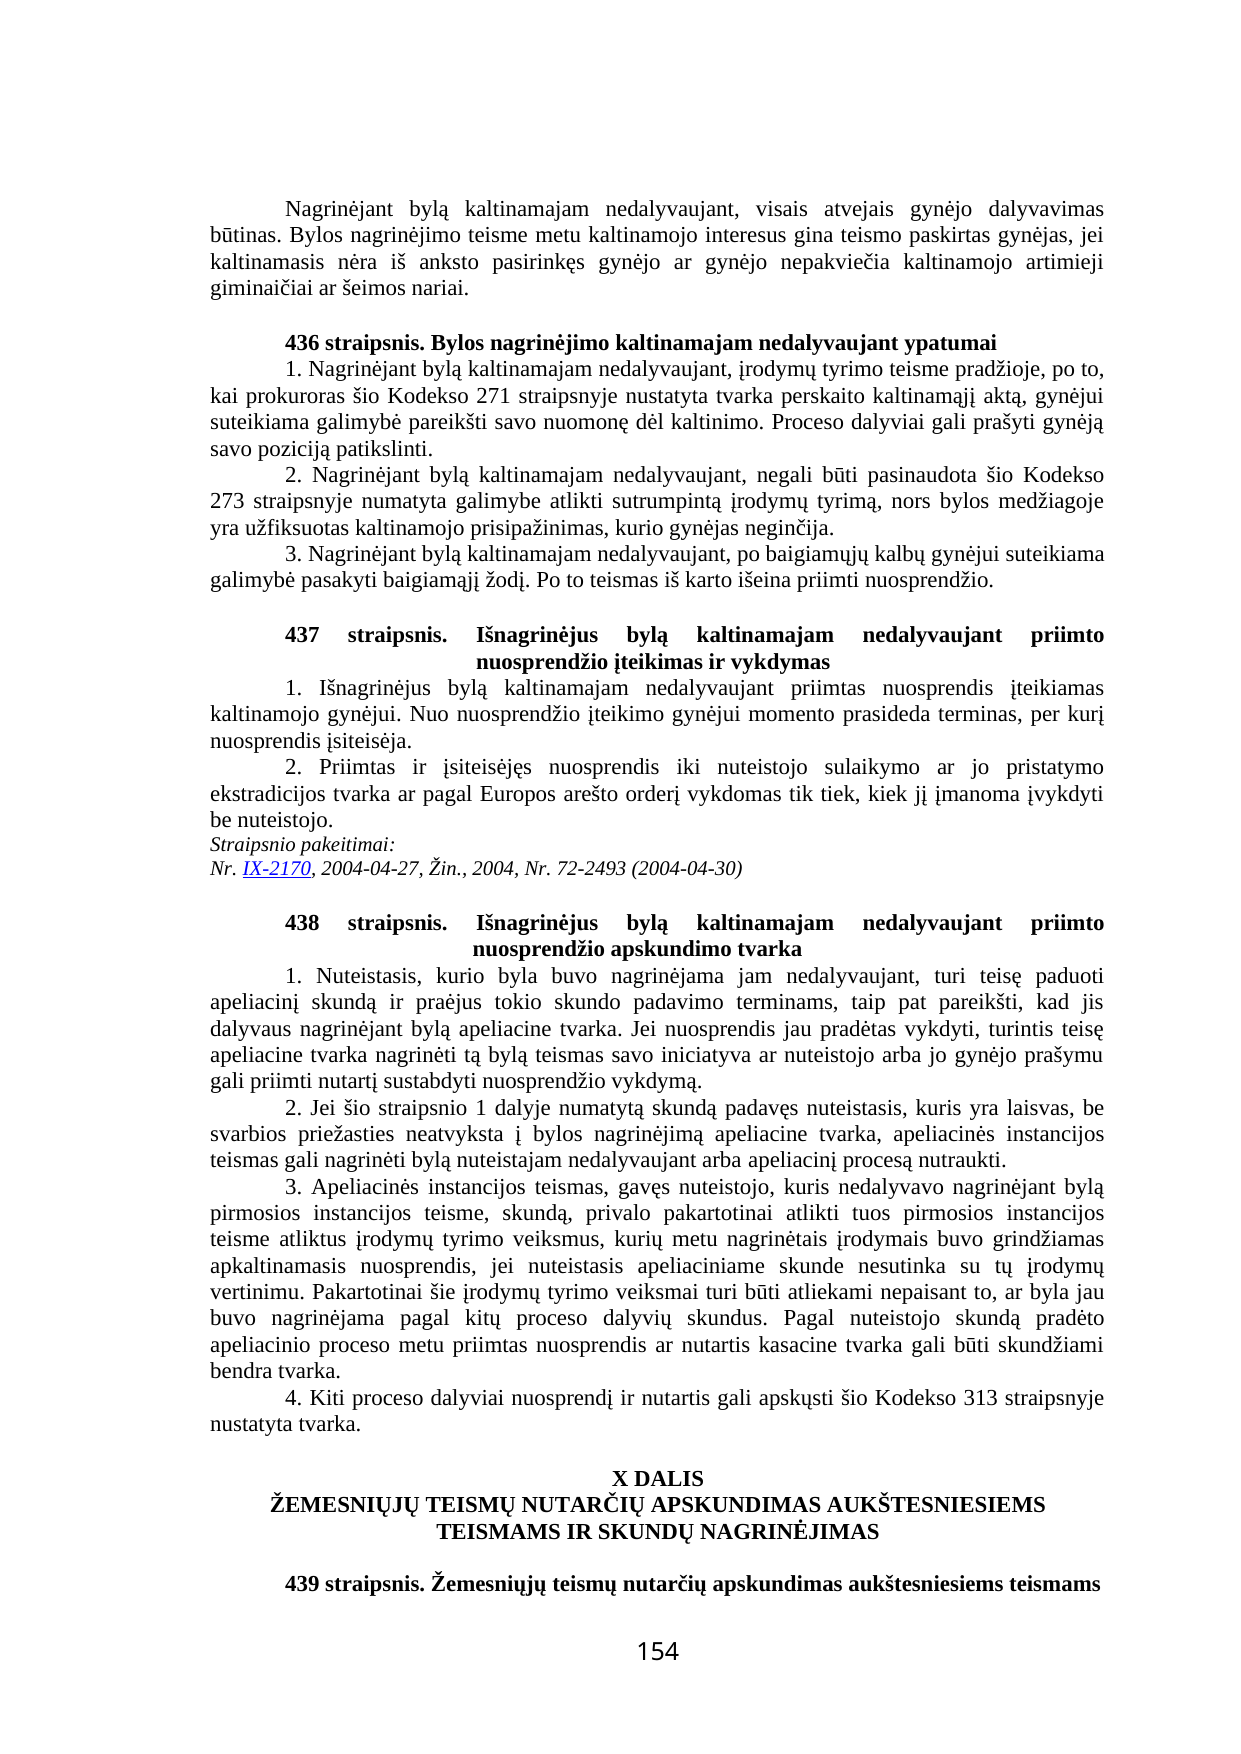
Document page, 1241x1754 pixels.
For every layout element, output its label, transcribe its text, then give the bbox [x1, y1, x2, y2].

text 1. Išnagrinėjus bylą kaltinamajam nedalyvaujant priimtas nuosprendis įteikiamas kaltinamojo gynėjui. Nuo nuosprendžio įteikimo gynėjui momento prasideda terminas, per kurį nuosprendis įsiteisėja. [210, 674, 1106, 753]
text Nagrinėjant bylą kaltinamajam nedalyvaujant, visais atvejais gynėjo dalyvavimas būtinas. Bylos nagrinėjimo teisme metu kaltinamojo interesus gina teismo paskirtas gynėjas, jei kaltinamasis nėra iš anksto pasirinkęs gynėjo ar gynėjo nepakviečia kaltinamojo artimieji giminaičiai ar šeimos nariai. [210, 195, 1106, 300]
text 2. Jei šio straipsnio 1 dalyje numatytą skundą padavęs nuteistasis, kuris yra laisvas, be svarbios priežasties neatvyksta į bylos nagrinėjimą apeliacine tvarka, apeliacinės instancijos teismas gali nagrinėti bylą nuteistajam nedalyvaujant arba apeliacinį procesą nutraukti. [210, 1094, 1106, 1173]
text Žemesniųjų teismų nutarčių apskundimas aukštesniesiems teismams ir skundų nagrinėjimas [210, 1491, 1106, 1544]
text X dalis [210, 1465, 1106, 1491]
text 438 straipsnis. Išnagrinėjus bylą kaltinamajam nedalyvaujant priimto nuosprendžio apskundimo tvarka [285, 909, 1106, 962]
text 437 straipsnis. Išnagrinėjus bylą kaltinamajam nedalyvaujant priimto nuosprendžio įteikimas ir vykdymas [285, 621, 1106, 674]
text 1. Nagrinėjant bylą kaltinamajam nedalyvaujant, įrodymų tyrimo teisme pradžioje, po to, kai prokuroras šio Kodekso 271 straipsnyje nustatyta tvarka perskaito kaltinamąjį aktą, gynėjui suteikiama galimybė pareikšti savo nuomonę dėl kaltinimo. Proceso dalyviai gali prašyti gynėją savo poziciją patikslinti. [210, 356, 1106, 461]
text 3. Apeliacinės instancijos teismas, gavęs nuteistojo, kuris nedalyvavo nagrinėjant bylą pirmosios instancijos teisme, skundą, privalo pakartotinai atlikti tuos pirmosios instancijos teisme atliktus įrodymų tyrimo veiksmus, kurių metu nagrinėtais įrodymais buvo grindžiamas apkaltinamasis nuosprendis, jei nuteistasis apeliaciniame skunde nesutinka su tų įrodymų vertinimu. Pakartotinai šie įrodymų tyrimo veiksmai turi būti atliekami nepaisant to, ar byla jau buvo nagrinėjama pagal kitų proceso dalyvių skundus. Pagal nuteistojo skundą pradėto apeliacinio proceso metu priimtas nuosprendis ar nutartis kasacine tvarka gali būti skundžiami bendra tvarka. [210, 1173, 1106, 1383]
text 2. Priimtas ir įsiteisėjęs nuosprendis iki nuteistojo sulaikymo ar jo pristatymo ekstradicijos tvarka ar pagal Europos arešto orderį vykdomas tik tiek, kiek jį įmanoma įvykdyti be nuteistojo. [210, 753, 1106, 832]
text 439 straipsnis. Žemesniųjų teismų nutarčių apskundimas aukštesniesiems teismams [285, 1570, 1106, 1597]
text 1. Nuteistasis, kurio byla buvo nagrinėjama jam nedalyvaujant, turi teisę paduoti apeliacinį skundą ir praėjus tokio skundo padavimo terminams, taip pat pareikšti, kad jis dalyvaus nagrinėjant bylą apeliacine tvarka. Jei nuosprendis jau pradėtas vykdyti, turintis teisę apeliacine tvarka nagrinėti tą bylą teismas savo iniciatyva ar nuteistojo arba jo gynėjo prašymu gali priimti nutartį sustabdyti nuosprendžio vykdymą. [210, 962, 1106, 1094]
text 436 straipsnis. Bylos nagrinėjimo kaltinamajam nedalyvaujant ypatumai [210, 329, 1106, 356]
text Nr. IX-2170, 2004-04-27, Žin., 2004, Nr. 72-2493 (2004-04-30) [210, 856, 1106, 880]
text Straipsnio pakeitimai: [210, 832, 1106, 856]
text 3. Nagrinėjant bylą kaltinamajam nedalyvaujant, po baigiamųjų kalbų gynėjui suteikiama galimybė pasakyti baigiamąjį žodį. Po to teismas iš karto išeina priimti nuosprendžio. [210, 540, 1106, 593]
text 4. Kiti proceso dalyviai nuosprendį ir nutartis gali apskųsti šio Kodekso 313 straipsnyje nustatyta tvarka. [210, 1383, 1106, 1436]
text 2. Nagrinėjant bylą kaltinamajam nedalyvaujant, negali būti pasinaudota šio Kodekso 273 straipsnyje numatyta galimybe atlikti sutrumpintą įrodymų tyrimą, nors bylos medžiagoje yra užfiksuotas kaltinamojo prisipažinimas, kurio gynėjas neginčija. [210, 461, 1106, 540]
